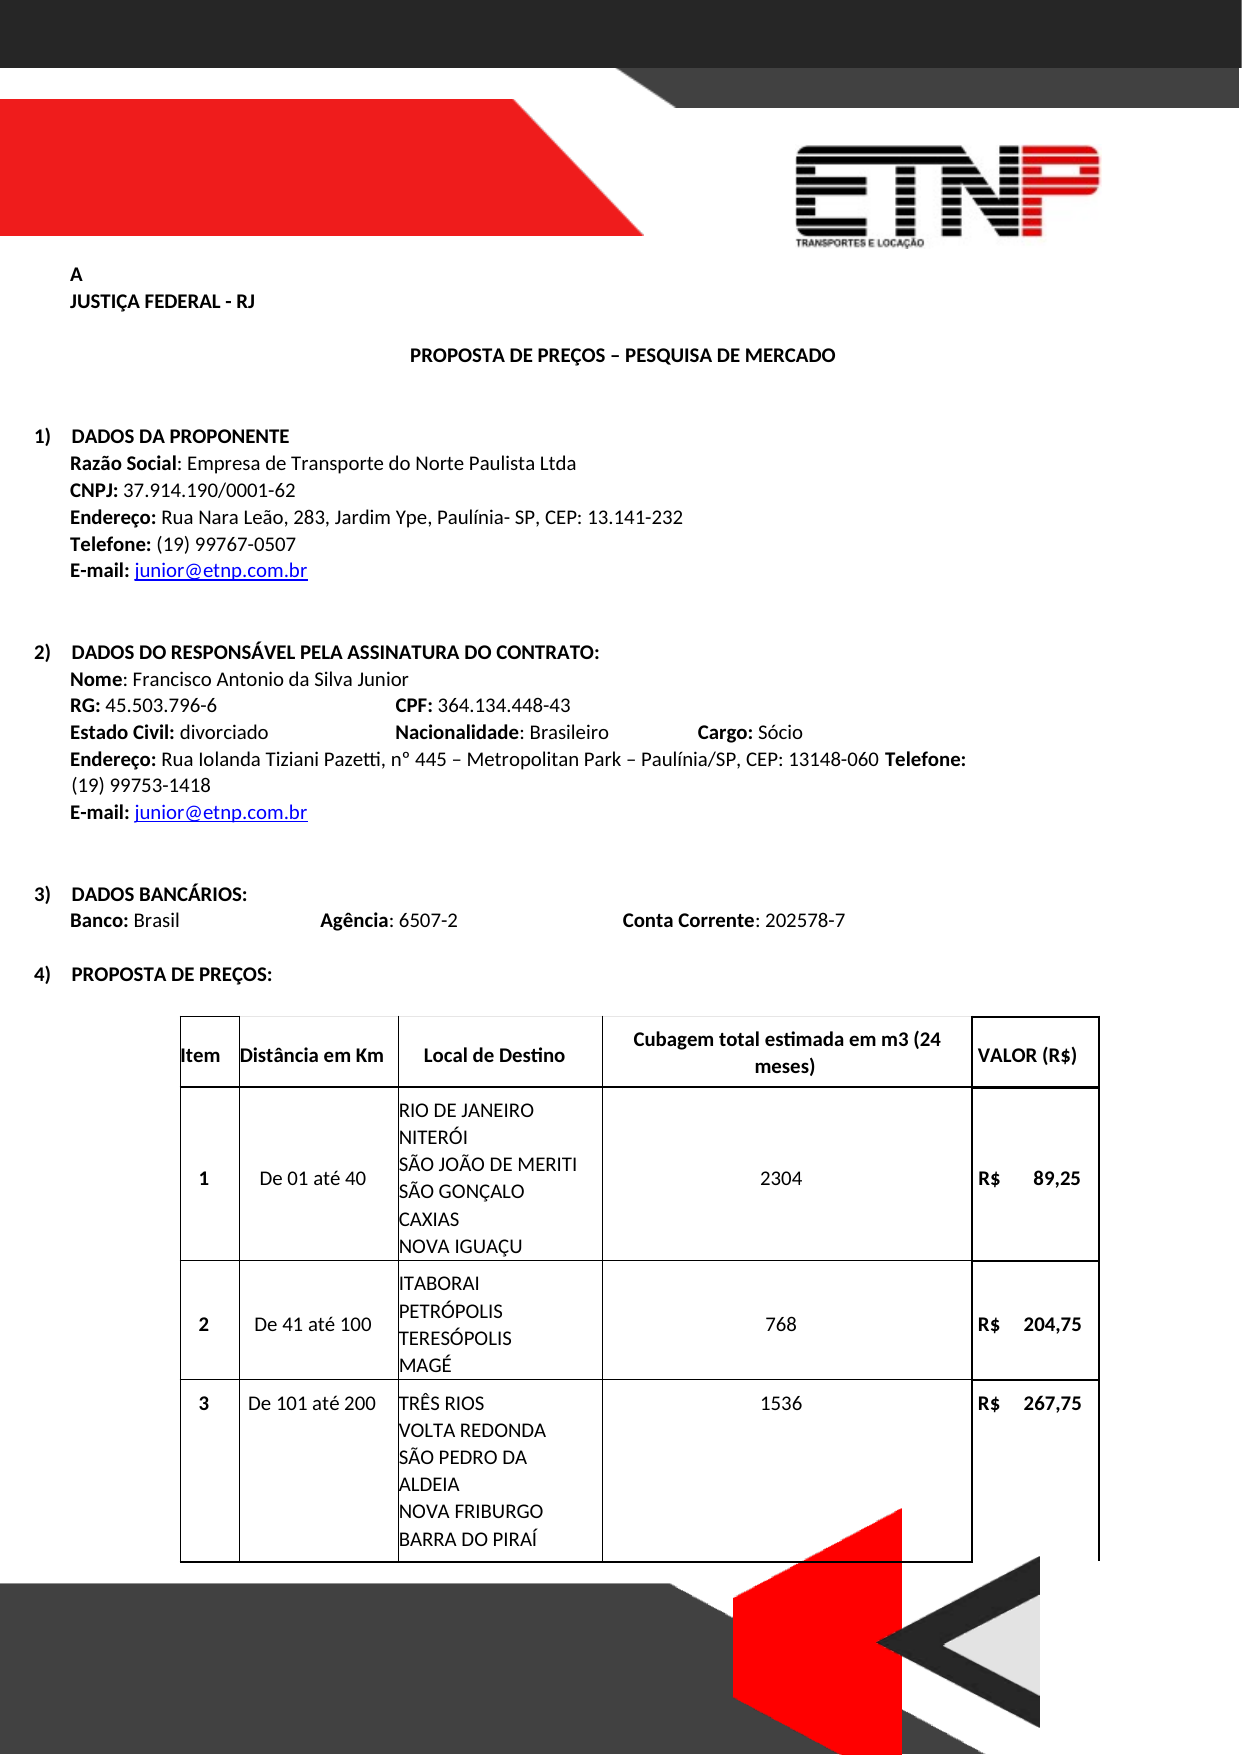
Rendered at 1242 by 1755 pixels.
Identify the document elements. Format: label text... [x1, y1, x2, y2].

text JUSTIÇA FEDERAL - RJ [70, 288, 1184, 314]
table_header Distância em Km [240, 1017, 398, 1086]
table_cell TRÊS RIOS VOLTA REDONDA SÃO PEDRO DA ALDEIA NOVA FRIBURGO BARRA DO PIRAÍ [399, 1380, 602, 1561]
list DADOS BANCÁRIOS: [34, 881, 1184, 906]
table_cell [176, 1379, 180, 1561]
table_cell R$ 204,75 [973, 1262, 1098, 1379]
text Endereço: Rua Iolanda Tiziani Pazetti, nº 445 – Metropolitan Park – Paulínia/SP, CEP: 13148-060 Telefone: (19) 99753-1418 [70, 746, 969, 798]
table_cell 768 [603, 1261, 971, 1379]
text Estado Civil: divorciado Nacionalidade: Brasileiro Cargo: Sócio [70, 719, 1184, 745]
table_cell De 01 até 40 [240, 1088, 398, 1260]
table_cell 1 [181, 1088, 239, 1260]
table_cell [176, 1260, 180, 1379]
table_cell 2 [181, 1261, 239, 1379]
table_cell 2304 [603, 1088, 971, 1260]
list DADOS DA PROPONENTE [34, 424, 1184, 449]
text Telefone: (19) 99767-0507 [70, 531, 1184, 556]
list DADOS DO RESPONSÁVEL PELA ASSINATURA DO CONTRATO: [34, 639, 1184, 664]
table_header Item [181, 1017, 239, 1086]
table_cell ITABORAI PETRÓPOLIS TERESÓPOLIS MAGÉ [399, 1261, 602, 1379]
table_cell RIO DE JANEIRO NITERÓI SÃO JOÃO DE MERITI SÃO GONÇALO CAXIAS NOVA IGUAÇU [399, 1088, 602, 1260]
text A [70, 250, 1184, 287]
text Nome: Francisco Antonio da Silva Junior [70, 666, 1184, 691]
text Endereço: Rua Nara Leão, 283, Jardim Ype, Paulínia- SP, CEP: 13.141-232 [70, 504, 1184, 529]
text Banco: Brasil Agência: 6507-2 Conta Corrente: 202578-7 [70, 908, 1184, 933]
table_cell R$ 267,75 [973, 1381, 1098, 1561]
table_header Cubagem total estimada em m3 (24 meses) [603, 1017, 971, 1086]
table_cell R$ 89,25 [973, 1089, 1098, 1260]
text Razão Social: Empresa de Transporte do Norte Paulista Ltda [70, 451, 1184, 476]
table_cell De 101 até 200 [240, 1380, 398, 1561]
table_header Local de Destino [399, 1017, 602, 1086]
text E-mail: junior@etnp.com.br [70, 799, 1184, 825]
table_header [176, 1016, 180, 1086]
table_cell [176, 1086, 180, 1260]
table_cell 1536 [603, 1380, 971, 1561]
table_header VALOR (R$) [973, 1018, 1098, 1086]
text E-mail: junior@etnp.com.br [70, 558, 1184, 583]
table_cell De 41 até 100 [240, 1261, 398, 1379]
text PROPOSTA DE PREÇOS – PESQUISA DE MERCADO [71, 342, 1179, 368]
list PROPOSTA DE PREÇOS: [34, 962, 1184, 987]
table_cell 3 [181, 1380, 239, 1561]
text CNPJ: 37.914.190/0001-62 [70, 477, 1184, 503]
text RG: 45.503.796-6 CPF: 364.134.448-43 [70, 693, 1184, 718]
